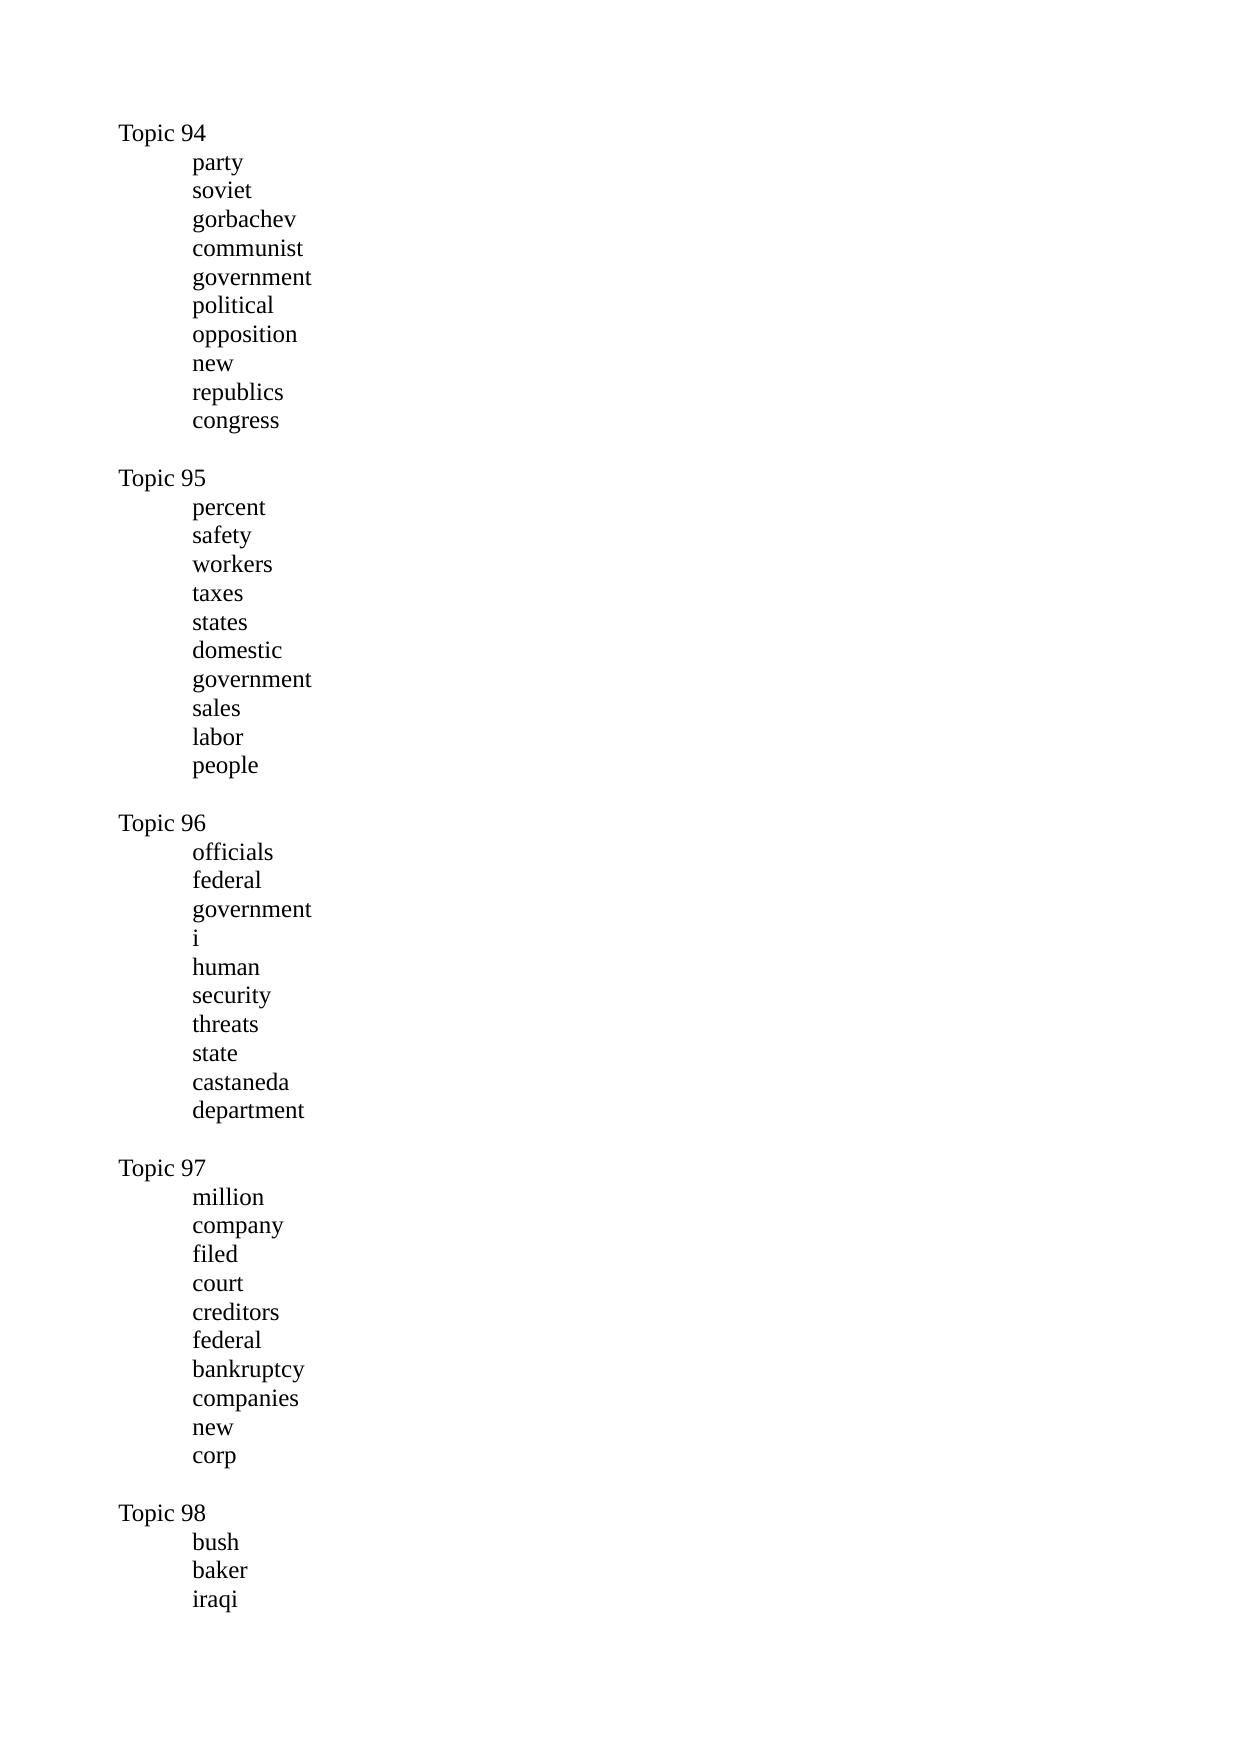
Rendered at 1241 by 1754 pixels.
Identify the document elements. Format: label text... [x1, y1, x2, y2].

text new [118, 348, 1122, 377]
text security [118, 981, 1122, 1009]
text gorbachev [118, 204, 1122, 233]
text filed [118, 1239, 1122, 1268]
text human [118, 952, 1122, 981]
text sales [118, 693, 1122, 722]
text department [118, 1096, 1122, 1124]
text Topic 97 [118, 1153, 1122, 1182]
text party [118, 147, 1122, 176]
text Topic 95 [118, 463, 1122, 492]
text domestic [118, 636, 1122, 664]
text federal [118, 866, 1122, 894]
text labor [118, 722, 1122, 751]
text million [118, 1182, 1122, 1211]
text companies [118, 1383, 1122, 1412]
text threats [118, 1009, 1122, 1038]
text officials [118, 837, 1122, 866]
text Topic 96 [118, 808, 1122, 837]
text congress [118, 406, 1122, 434]
text Topic 98 [118, 1498, 1122, 1527]
text state [118, 1038, 1122, 1067]
text company [118, 1211, 1122, 1239]
text republics [118, 377, 1122, 406]
text workers [118, 549, 1122, 578]
text i [118, 923, 1122, 952]
text communist [118, 233, 1122, 262]
text federal [118, 1326, 1122, 1354]
text political [118, 291, 1122, 319]
text creditors [118, 1297, 1122, 1326]
text people [118, 751, 1122, 779]
text castaneda [118, 1067, 1122, 1096]
text states [118, 607, 1122, 636]
text taxes [118, 578, 1122, 607]
text percent [118, 492, 1122, 521]
text bankruptcy [118, 1354, 1122, 1383]
text new [118, 1412, 1122, 1441]
text government [118, 262, 1122, 291]
text safety [118, 521, 1122, 549]
text soviet [118, 176, 1122, 204]
text court [118, 1268, 1122, 1297]
text iraqi [118, 1584, 1122, 1613]
text government [118, 664, 1122, 693]
text government [118, 894, 1122, 923]
text Topic 94 [118, 118, 1122, 147]
text baker [118, 1556, 1122, 1584]
text opposition [118, 319, 1122, 348]
text bush [118, 1527, 1122, 1556]
text corp [118, 1441, 1122, 1469]
